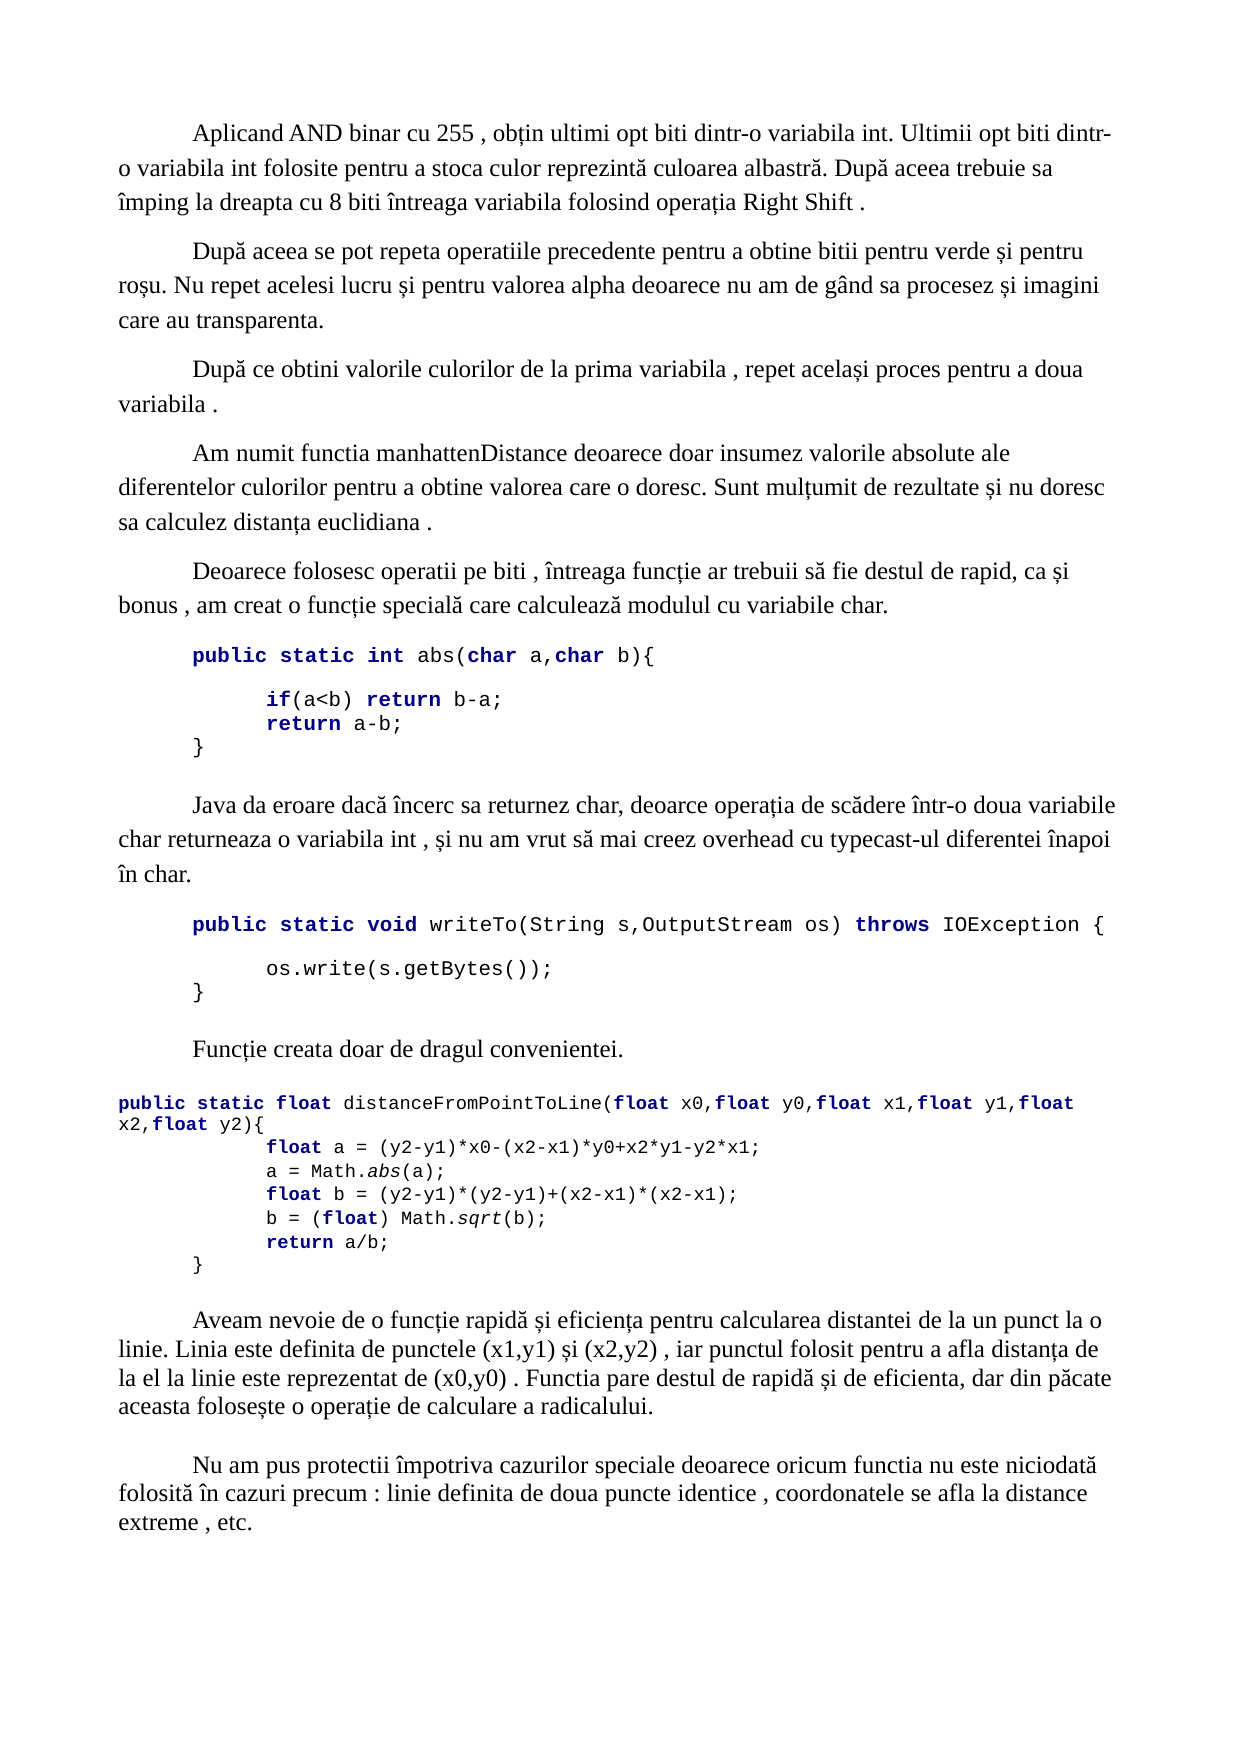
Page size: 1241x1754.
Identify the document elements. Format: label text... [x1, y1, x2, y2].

text Am numit functia manhattenDistance deoarece doar insumez valorile absolute ale diferentelor culorilor pentru a obtine valorea care o doresc. Sunt mulțumit de rezultate și nu doresc sa calculez distanța euclidiana . [118, 438, 1122, 535]
text Aveam nevoie de o funcție rapidă și eficiența pentru calcularea distantei de la un punct la o linie. Linia este definita de punctele (x1,y1) și (x2,y2) , iar punctul folosit pentru a afla distanța de la el la linie este reprezentat de (x0,y0) . Functia pare destul de rapidă și de eficienta, dar din păcate aceasta folosește o operație de calculare a radicalului. [118, 1305, 1122, 1420]
text } [118, 981, 1122, 1005]
text float a = (y2-y1)*x0-(x2-x1)*y0+x2*y1-y2*x1; [118, 1136, 1122, 1160]
text public static int abs(char a,char b){ [118, 639, 1122, 669]
text public static float distanceFromPointToLine(float x0,float y0,float x1,float y1,float x2,float y2){ [118, 1093, 1122, 1136]
text Aplicand AND binar cu 255 , obțin ultimi opt biti dintr-o variabila int. Ultimii opt biti dintr-o variabila int folosite pentru a stoca culor reprezintă culoarea albastră. După aceea trebuie sa împing la dreapta cu 8 biti întreaga variabila folosind operația Right Shift . [118, 118, 1122, 216]
text Deoarece folosesc operatii pe biti , întreaga funcție ar trebuii să fie destul de rapid, ca și bonus , am creat o funcție specială care calculează modulul cu variabile char. [118, 556, 1122, 619]
text După aceea se pot repeta operatiile precedente pentru a obtine bitii pentru verde și pentru roșu. Nu repet acelesi lucru și pentru valorea alpha deoarece nu am de gând sa procesez și imagini care au transparenta. [118, 236, 1122, 334]
text b = (float) Math.sqrt(b); [118, 1207, 1122, 1231]
text a = Math.abs(a); [118, 1160, 1122, 1183]
text float b = (y2-y1)*(y2-y1)+(x2-x1)*(x2-x1); [118, 1183, 1122, 1207]
text } [118, 1254, 1122, 1276]
text if(a<b) return b-a; [118, 689, 1122, 713]
text public static void writeTo(String s,OutputStream os) throws IOException { [118, 908, 1122, 937]
text După ce obtini valorile culorilor de la prima variabila , repet același proces pentru a doua variabila . [118, 354, 1122, 417]
text return a-b; [118, 713, 1122, 737]
text Nu am pus protectii împotriva cazurilor speciale deoarece oricum functia nu este niciodată folosită în cazuri precum : linie definita de doua puncte identice , coordonatele se afla la distance extreme , etc. [118, 1450, 1122, 1536]
text return a/b; [118, 1231, 1122, 1254]
text os.write(s.getBytes()); [118, 958, 1122, 981]
text Funcție creata doar de dragul convenientei. [118, 1034, 1122, 1064]
text } [118, 737, 1122, 760]
text Java da eroare dacă încerc sa returnez char, deoarce operația de scădere într-o doua variabile char returneaza o variabila int , și nu am vrut să mai creez overhead cu typecast-ul diferentei înapoi în char. [118, 790, 1122, 887]
